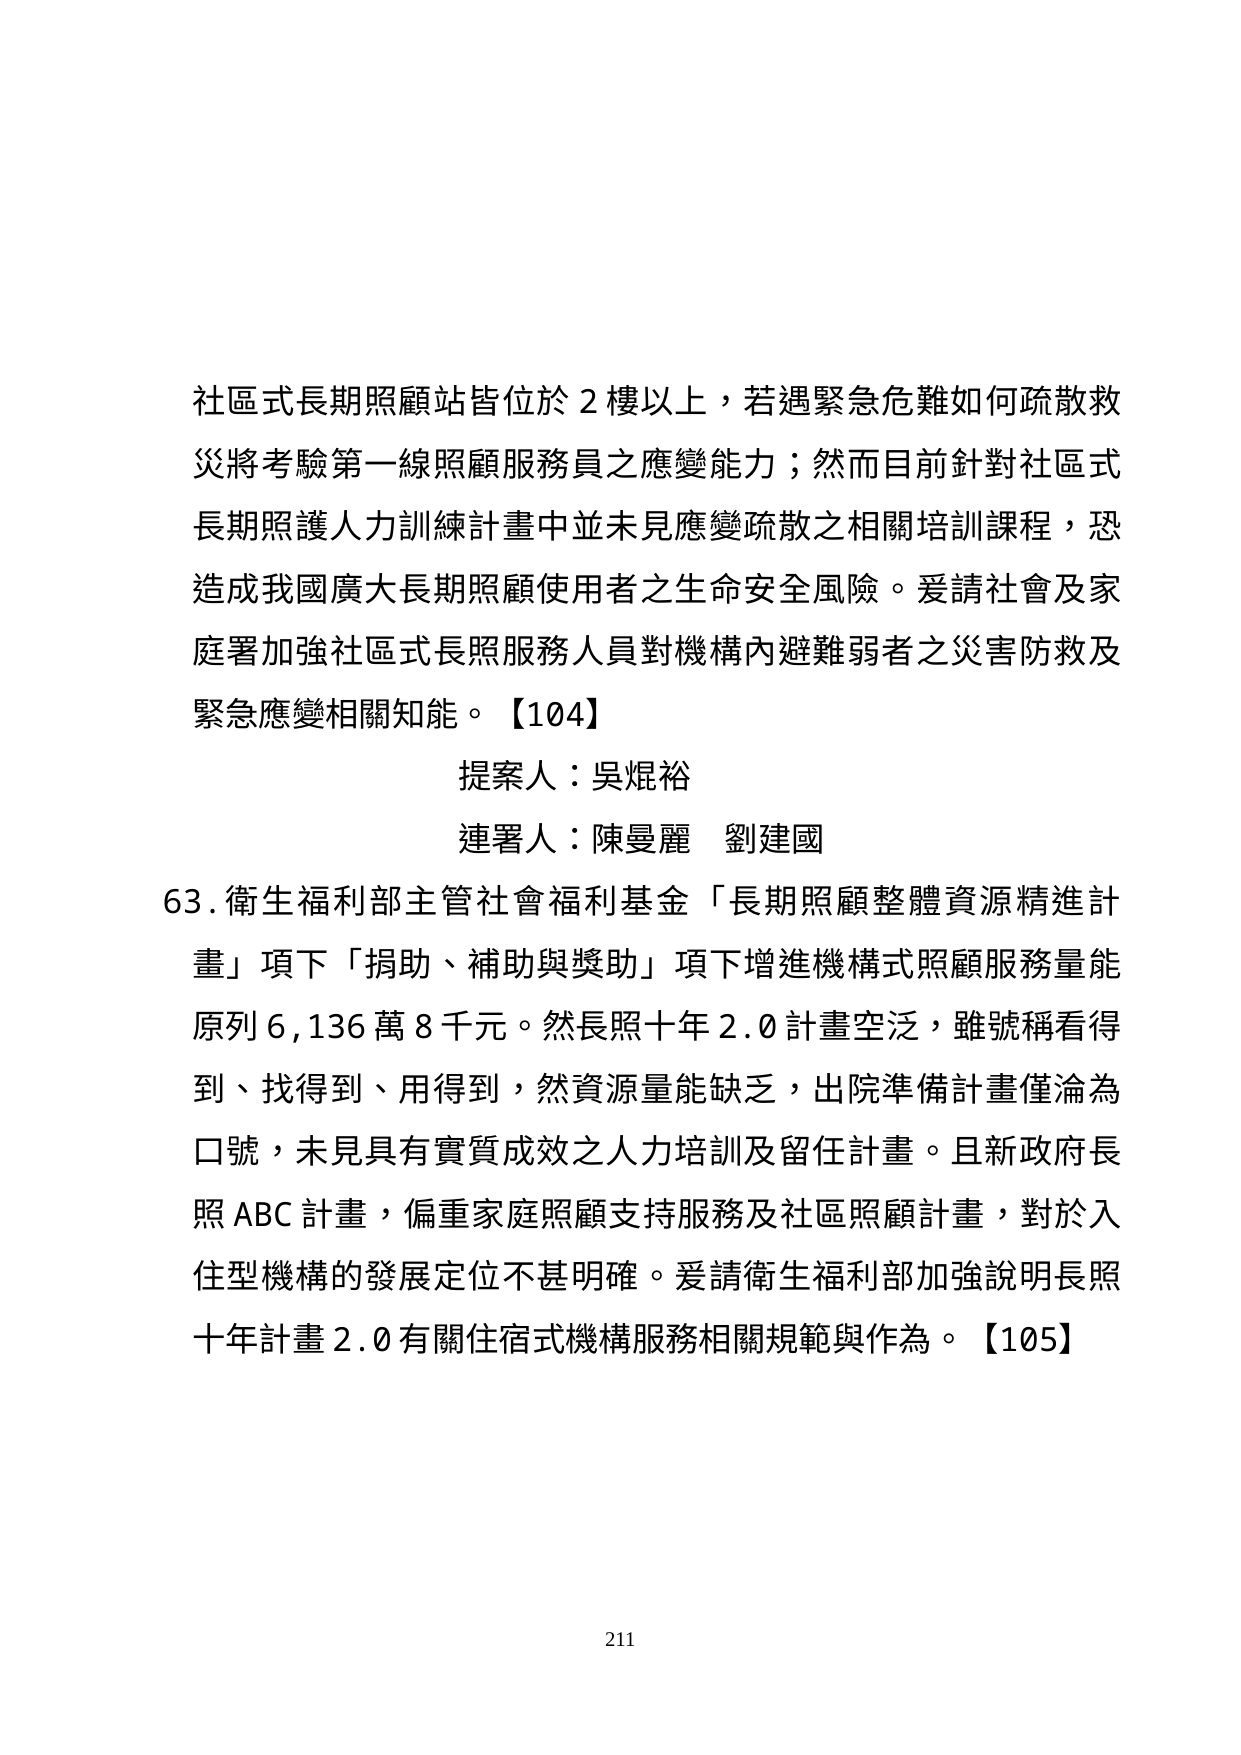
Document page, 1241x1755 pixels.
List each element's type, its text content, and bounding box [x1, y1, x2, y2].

text 連署人：陳曼麗 劉建國 [118, 795, 1122, 858]
text 社區式長期照顧站皆位於2樓以上，若遇緊急危難如何疏散救災將考驗第一線照顧服務員之應變能力；然而目前針對社區式長期照護人力訓練計畫中並未見應變疏散之相關培訓課程，恐造成我國廣大長期照顧使用者之生命安全風險。爰請社會及家庭署加強社區式長照服務人員對機構內避難弱者之災害防救及緊急應變相關知能。【104】 [162, 358, 1122, 733]
text 提案人：吳焜裕 [118, 733, 1122, 795]
text 63.衛生福利部主管社會福利基金「長期照顧整體資源精進計畫」項下「捐助、補助與獎助」項下增進機構式照顧服務量能原列6,136萬8千元。然長照十年2.0計畫空泛，雖號稱看得到、找得到、用得到，然資源量能缺乏，出院準備計畫僅淪為口號，未見具有實質成效之人力培訓及留任計畫。且新政府長照ABC計畫，偏重家庭照顧支持服務及社區照顧計畫，對於入住型機構的發展定位不甚明確。爰請衛生福利部加強說明長照十年計畫2.0有關住宿式機構服務相關規範與作為。【105】 [162, 858, 1122, 1358]
